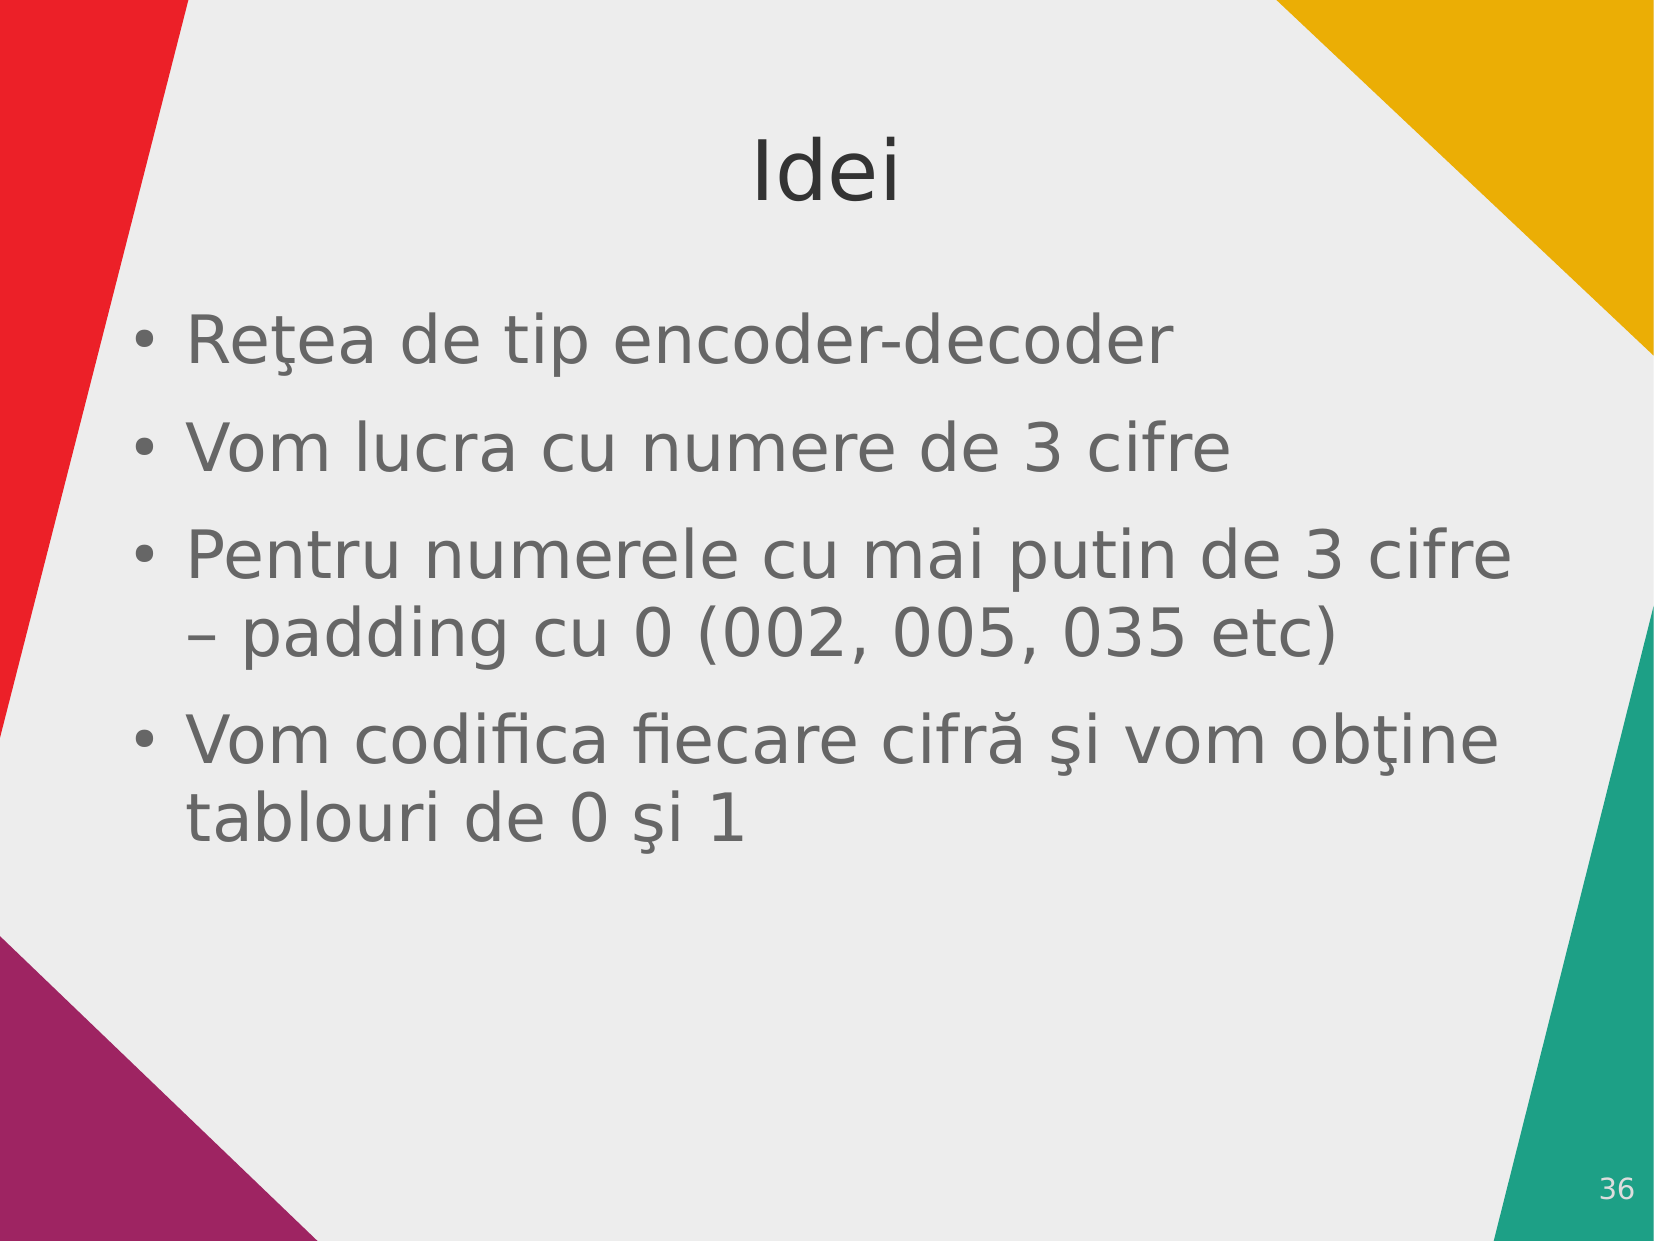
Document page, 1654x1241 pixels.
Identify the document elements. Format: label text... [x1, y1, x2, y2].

title Idei [114, 73, 1539, 271]
list Reţea de tip encoder-decoder Vom lucra cu numere de 3 cifre Pentru numerele cu mai putin de 3 cifre – padding cu 0 (002, 005, 035 etc) Vom codifica fiecare cifră şi vom obţine tablouri de 0 şi 1 [114, 302, 1539, 1033]
